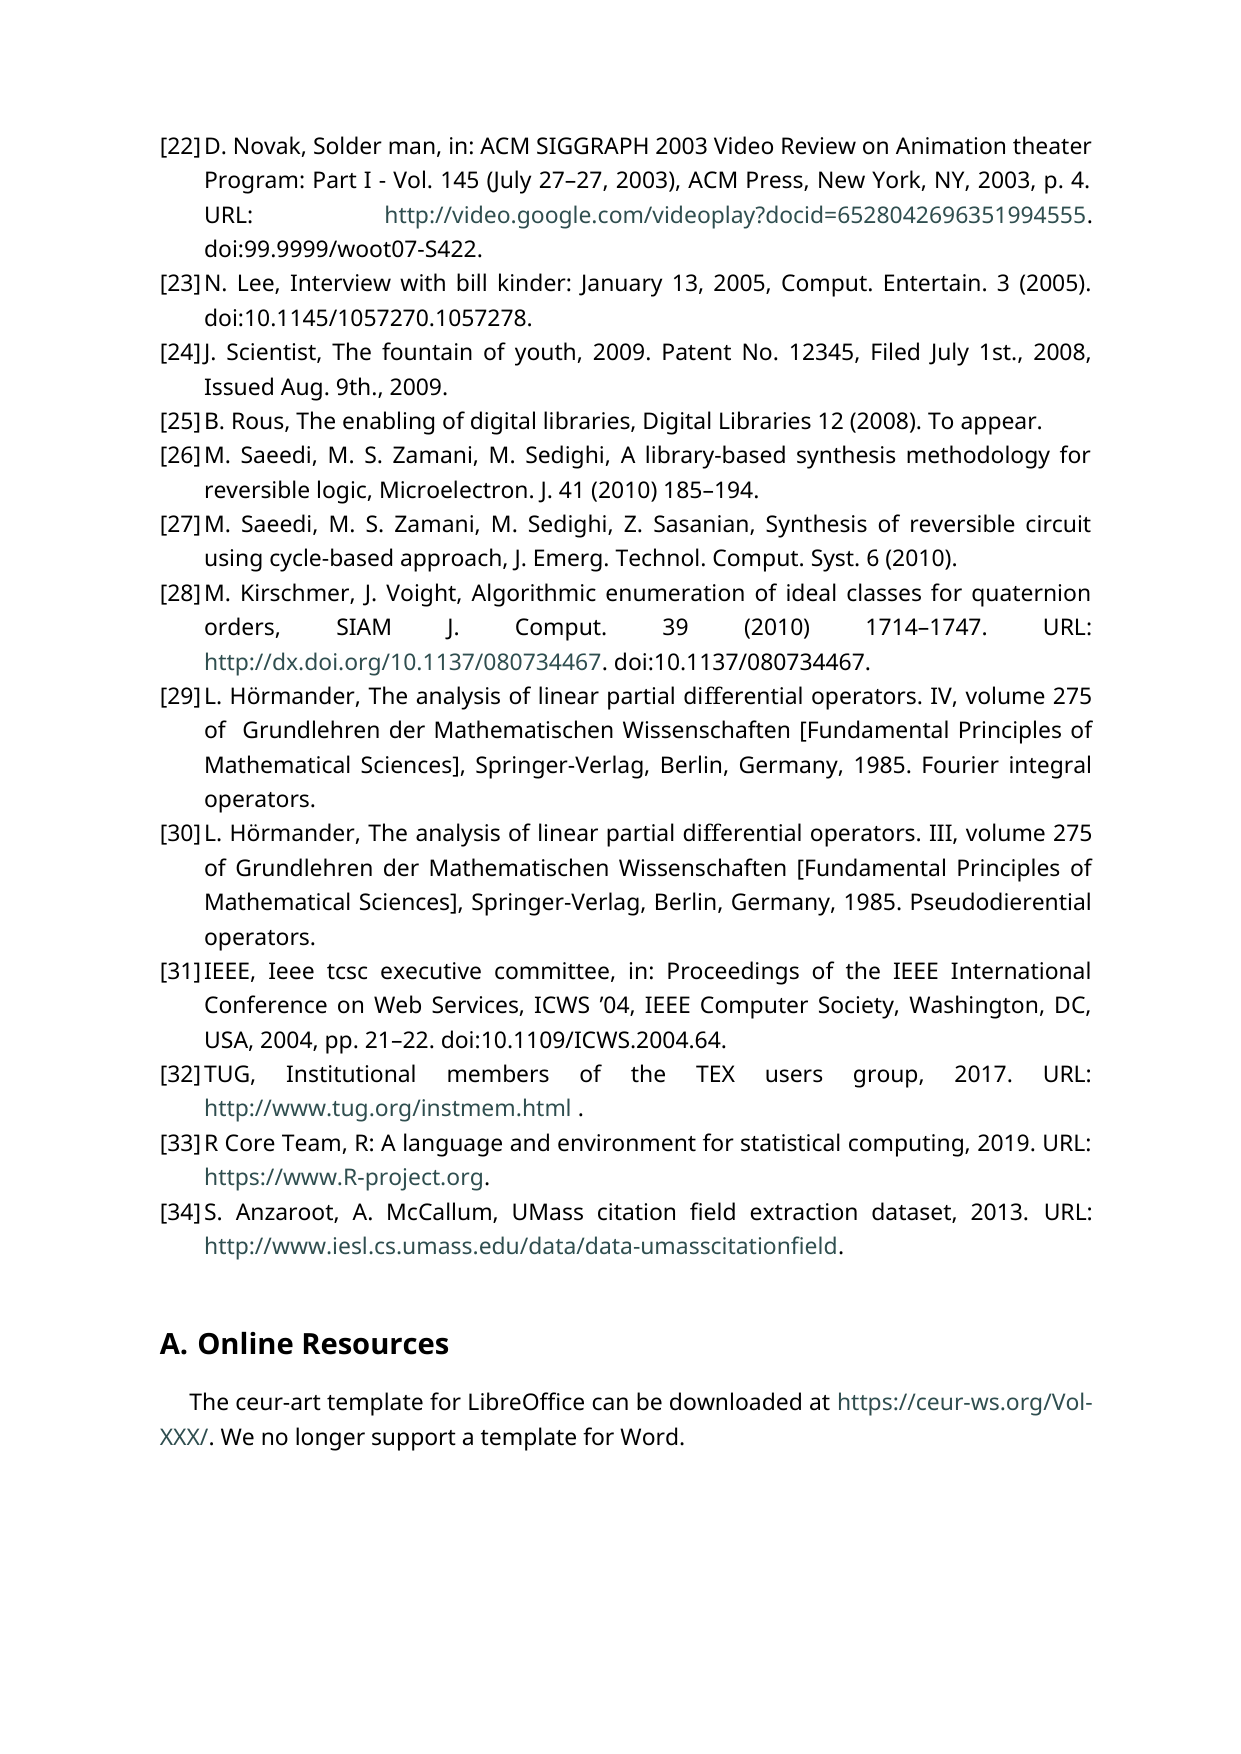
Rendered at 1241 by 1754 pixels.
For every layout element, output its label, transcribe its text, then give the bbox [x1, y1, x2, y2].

list TUG, Institutional members of the TEX users group, 2017. URL: http://www.tug.org/instmem.html . [159, 1058, 1093, 1124]
subtitle Online Resources [159, 1324, 1093, 1363]
list S. Anzaroot, A. McCallum, UMass citation field extraction dataset, 2013. URL: http://www.iesl.cs.umass.edu/data/data-umasscitationfield. [159, 1196, 1093, 1261]
list IEEE, Ieee tcsc executive committee, in: Proceedings of the IEEE International Conference on Web Services, ICWS ’04, IEEE Computer Society, Washington, DC, USA, 2004, pp. 21–22. doi:10.1109/ICWS.2004.64. [159, 955, 1093, 1055]
list R Core Team, R: A language and environment for statistical computing, 2019. URL: https://www.R-project.org. [159, 1127, 1093, 1192]
list J. Scientist, The fountain of youth, 2009. Patent No. 12345, Filed July 1st., 2008, Issued Aug. 9th., 2009. [159, 336, 1093, 402]
list L. Hörmander, The analysis of linear partial differential operators. III, volume 275 of Grundlehren der Mathematischen Wissenschaften [Fundamental Principles of Mathematical Sciences], Springer-Verlag, Berlin, Germany, 1985. Pseudodierential operators. [159, 817, 1093, 952]
list B. Rous, The enabling of digital libraries, Digital Libraries 12 (2008). To appear. [159, 405, 1093, 436]
list M. Saeedi, M. S. Zamani, M. Sedighi, A library-based synthesis methodology for reversible logic, Microelectron. J. 41 (2010) 185–194. [159, 439, 1093, 505]
list M. Kirschmer, J. Voight, Algorithmic enumeration of ideal classes for quaternion orders, SIAM J. Comput. 39 (2010) 1714–1747. URL: http://dx.doi.org/10.1137/080734467. doi:10.1137/080734467. [159, 577, 1093, 677]
text The ceur-art template for LibreOffice can be downloaded at https://ceur-ws.org/Vol-XXX/. We no longer support a template for Word. [159, 1386, 1093, 1452]
list M. Saeedi, M. S. Zamani, M. Sedighi, Z. Sasanian, Synthesis of reversible circuit using cycle-based approach, J. Emerg. Technol. Comput. Syst. 6 (2010). [159, 508, 1093, 574]
list L. Hörmander, The analysis of linear partial differential operators. IV, volume 275 of Grundlehren der Mathematischen Wissenschaften [Fundamental Principles of Mathematical Sciences], Springer-Verlag, Berlin, Germany, 1985. Fourier integral operators. [159, 680, 1093, 814]
list D. Novak, Solder man, in: ACM SIGGRAPH 2003 Video Review on Animation theater Program: Part I - Vol. 145 (July 27–27, 2003), ACM Press, New York, NY, 2003, p. 4. URL: http://video.google.com/videoplay?docid=6528042696351994555. doi:99.9999/woot07-S422. [159, 130, 1093, 264]
list N. Lee, Interview with bill kinder: January 13, 2005, Comput. Entertain. 3 (2005). doi:10.1145/1057270.1057278. [159, 267, 1093, 333]
